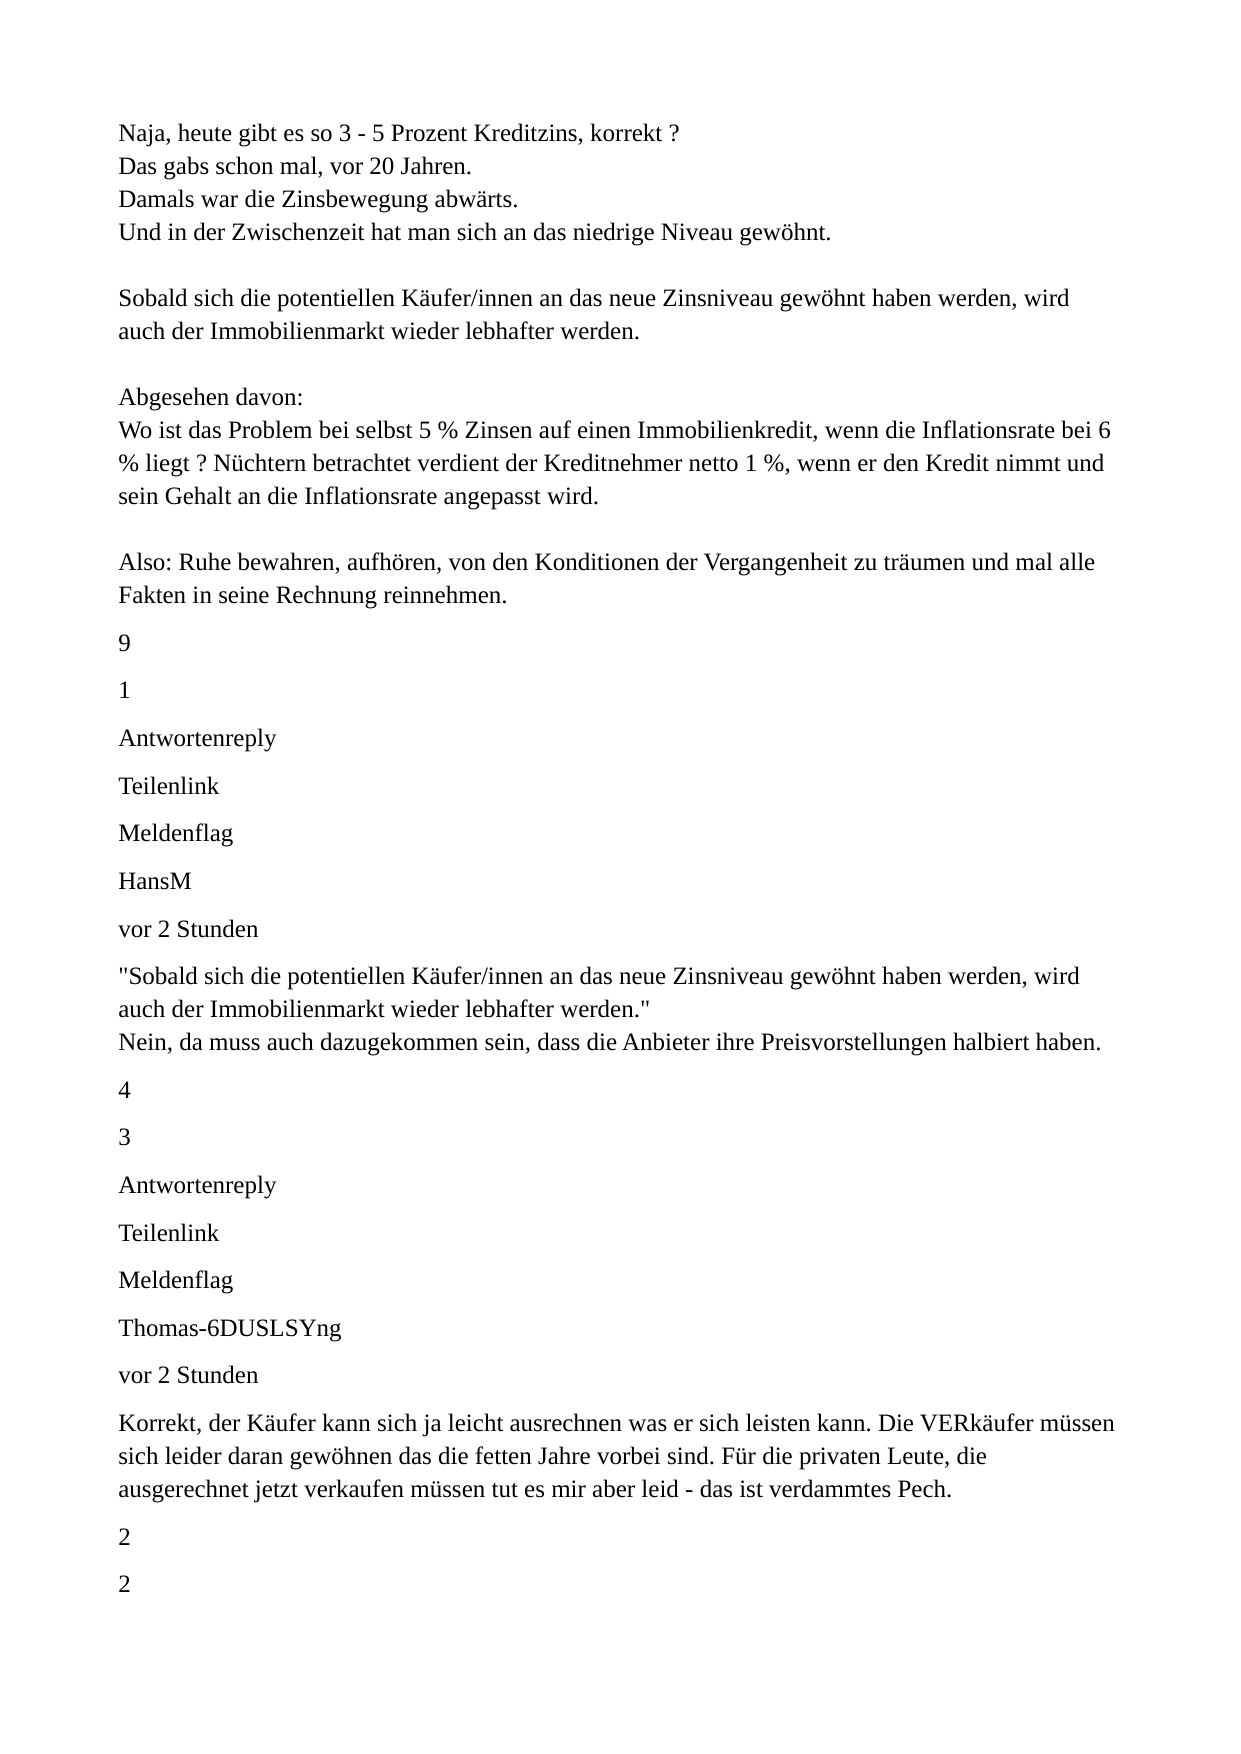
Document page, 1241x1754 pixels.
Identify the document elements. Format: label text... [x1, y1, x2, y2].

text Meldenflag [118, 818, 1122, 847]
text Naja, heute gibt es so 3 - 5 Prozent Kreditzins, korrekt ? Das gabs schon mal, vor 20 Jahren. Damals war die Zinsbewegung abwärts. Und in der Zwischenzeit hat man sich an das niedrige Niveau gewöhnt. Sobald sich die potentiellen Käufer/innen an das neue Zinsniveau gewöhnt haben werden, wird auch der Immobilienmarkt wieder lebhafter werden. Abgesehen davon: Wo ist das Problem bei selbst 5 % Zinsen auf einen Immobilienkredit, wenn die Inflationsrate bei 6 % liegt ? Nüchtern betrachtet verdient der Kreditnehmer netto 1 %, wenn er den Kredit nimmt und sein Gehalt an die Inflationsrate angepasst wird. Also: Ruhe bewahren, aufhören, von den Konditionen der Vergangenheit zu träumen und mal alle Fakten in seine Rechnung reinnehmen. [118, 118, 1122, 609]
text 1 [118, 676, 1122, 704]
text Antwortenreply [118, 1170, 1122, 1199]
text Meldenflag [118, 1265, 1122, 1294]
text Teilenlink [118, 771, 1122, 799]
text 2 [118, 1522, 1122, 1551]
text Thomas-6DUSLSYng [118, 1313, 1122, 1342]
text vor 2 Stunden [118, 1361, 1122, 1389]
text 9 [118, 628, 1122, 657]
text Korrekt, der Käufer kann sich ja leicht ausrechnen was er sich leisten kann. Die VERkäufer müssen sich leider daran gewöhnen das die fetten Jahre vorbei sind. Für die privaten Leute, die ausgerechnet jetzt verkaufen müssen tut es mir aber leid - das ist verdammtes Pech. [118, 1408, 1122, 1503]
text Teilenlink [118, 1218, 1122, 1246]
text 2 [118, 1569, 1122, 1598]
text 3 [118, 1122, 1122, 1151]
text Antwortenreply [118, 723, 1122, 752]
text 4 [118, 1075, 1122, 1104]
text vor 2 Stunden [118, 914, 1122, 942]
text "Sobald sich die potentiellen Käufer/innen an das neue Zinsniveau gewöhnt haben werden, wird auch der Immobilienmarkt wieder lebhafter werden." Nein, da muss auch dazugekommen sein, dass die Anbieter ihre Preisvorstellungen halbiert haben. [118, 961, 1122, 1056]
text HansM [118, 866, 1122, 895]
